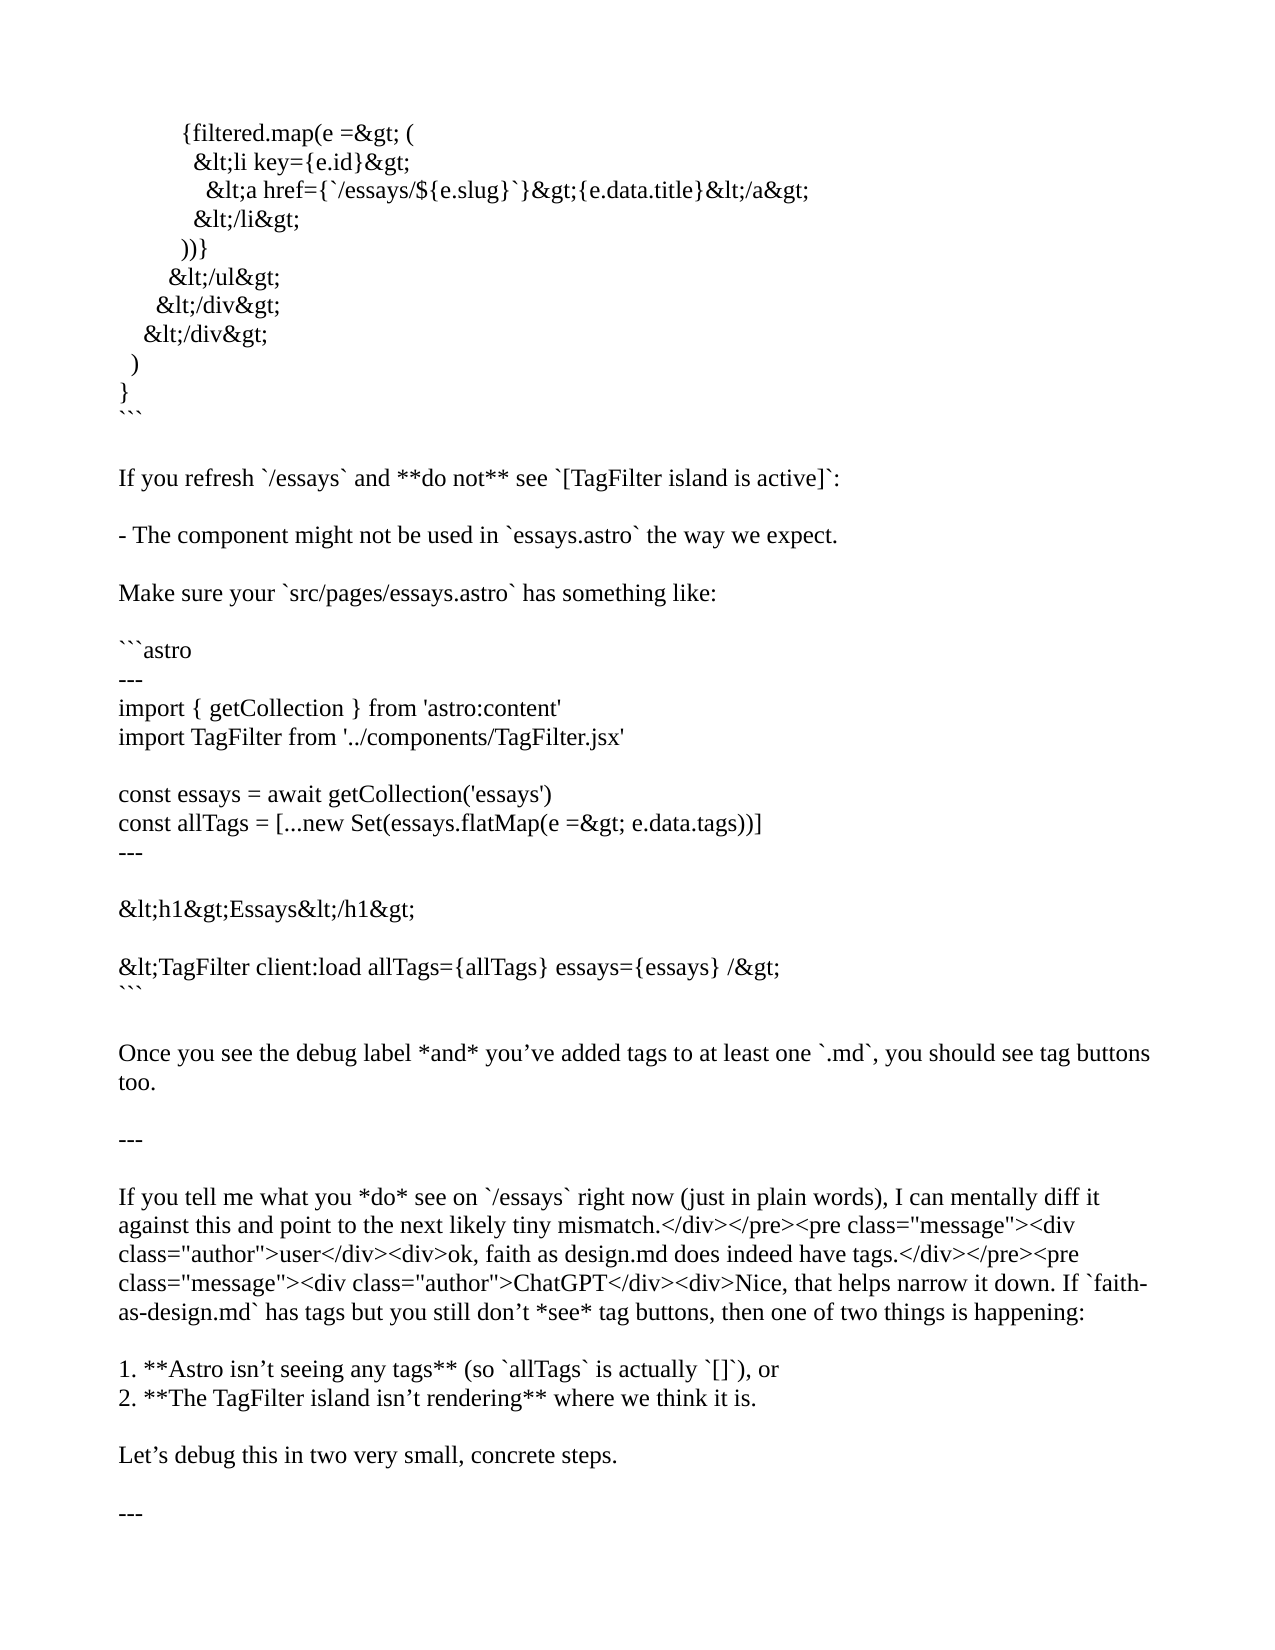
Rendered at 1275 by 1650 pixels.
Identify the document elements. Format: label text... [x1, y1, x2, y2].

text - The component might not be used in `essays.astro` the way we expect. [118, 521, 1157, 549]
text &lt;/div&gt; [118, 319, 1157, 348]
text import TagFilter from '../components/TagFilter.jsx' [118, 722, 1157, 751]
text ) [118, 348, 1157, 377]
text ```astro [118, 636, 1157, 664]
text const essays = await getCollection('essays') [118, 779, 1157, 808]
text Let’s debug this in two very small, concrete steps. [118, 1441, 1157, 1469]
text ``` [118, 406, 1157, 434]
text ))} [118, 233, 1157, 262]
text 1. **Astro isn’t seeing any tags** (so `allTags` is actually `[]`), or [118, 1354, 1157, 1383]
text 2. **The TagFilter island isn’t rendering** where we think it is. [118, 1383, 1157, 1412]
text &lt;/ul&gt; [118, 262, 1157, 291]
text &lt;a href={`/essays/${e.slug}`}&gt;{e.data.title}&lt;/a&gt; [118, 176, 1157, 204]
text &lt;h1&gt;Essays&lt;/h1&gt; [118, 894, 1157, 923]
text --- [118, 1124, 1157, 1153]
text } [118, 377, 1157, 406]
text &lt;/li&gt; [118, 204, 1157, 233]
text --- [118, 1498, 1157, 1527]
text import { getCollection } from 'astro:content' [118, 693, 1157, 722]
text const allTags = [...new Set(essays.flatMap(e =&gt; e.data.tags))] [118, 808, 1157, 837]
text {filtered.map(e =&gt; ( [118, 118, 1157, 147]
text If you tell me what you *do* see on `/essays` right now (just in plain words), I can mentally diff it against this and point to the next likely tiny mismatch.</div></pre><pre class="message"><div class="author">user</div><div>ok, faith as design.md does indeed have tags.</div></pre><pre class="message"><div class="author">ChatGPT</div><div>Nice, that helps narrow it down. If `faith-as-design.md` has tags but you still don’t *see* tag buttons, then one of two things is happening: [118, 1182, 1157, 1326]
text Once you see the debug label *and* you’ve added tags to at least one `.md`, you should see tag buttons too. [118, 1038, 1157, 1096]
text ``` [118, 981, 1157, 1009]
text &lt;li key={e.id}&gt; [118, 147, 1157, 176]
text Make sure your `src/pages/essays.astro` has something like: [118, 578, 1157, 607]
text --- [118, 837, 1157, 866]
text &lt;TagFilter client:load allTags={allTags} essays={essays} /&gt; [118, 952, 1157, 981]
text If you refresh `/essays` and **do not** see `[TagFilter island is active]`: [118, 463, 1157, 492]
text &lt;/div&gt; [118, 291, 1157, 319]
text --- [118, 664, 1157, 693]
